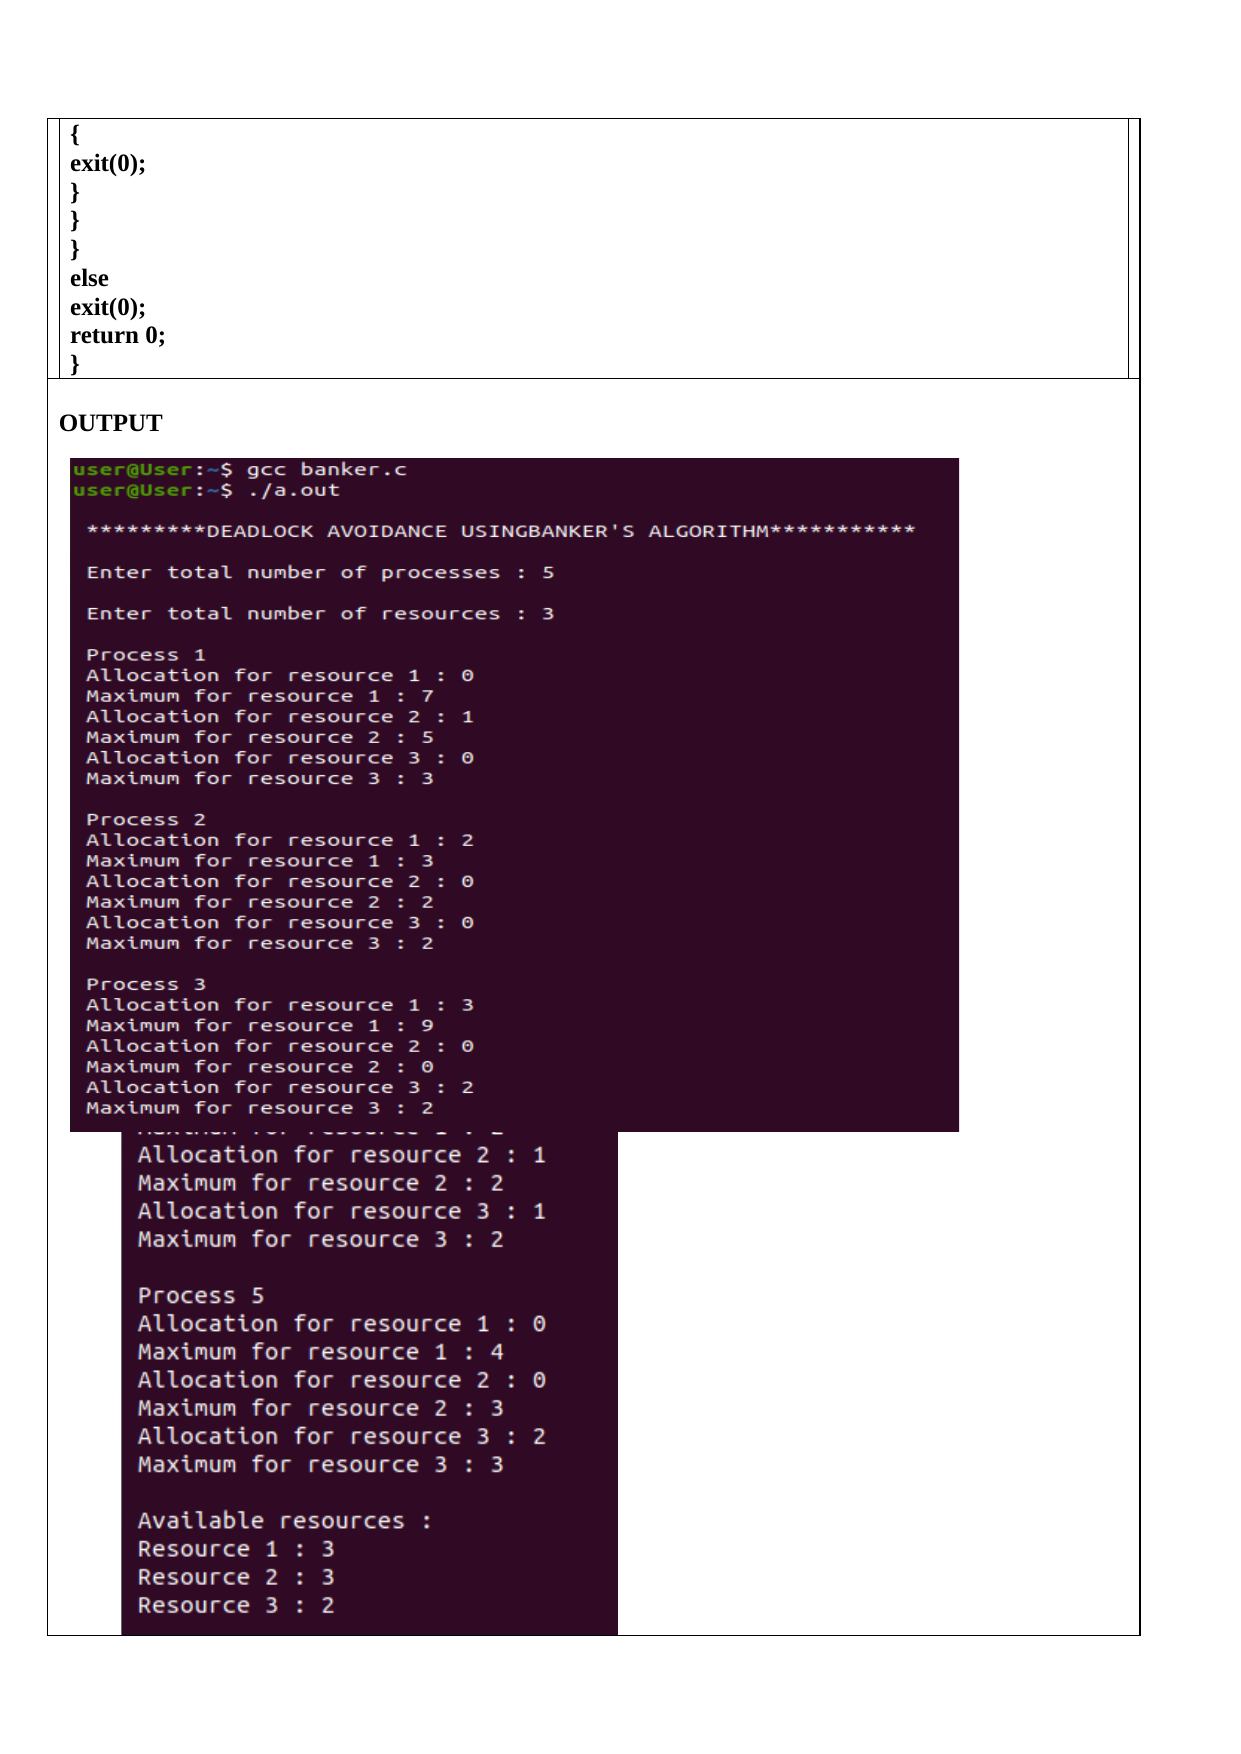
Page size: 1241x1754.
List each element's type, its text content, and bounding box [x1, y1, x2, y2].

table_cell { exit(0); } } } else exit(0); return 0; } [60, 119, 1128, 378]
picture [70, 458, 960, 1635]
table_cell OUTPUT [48, 379, 1139, 1635]
